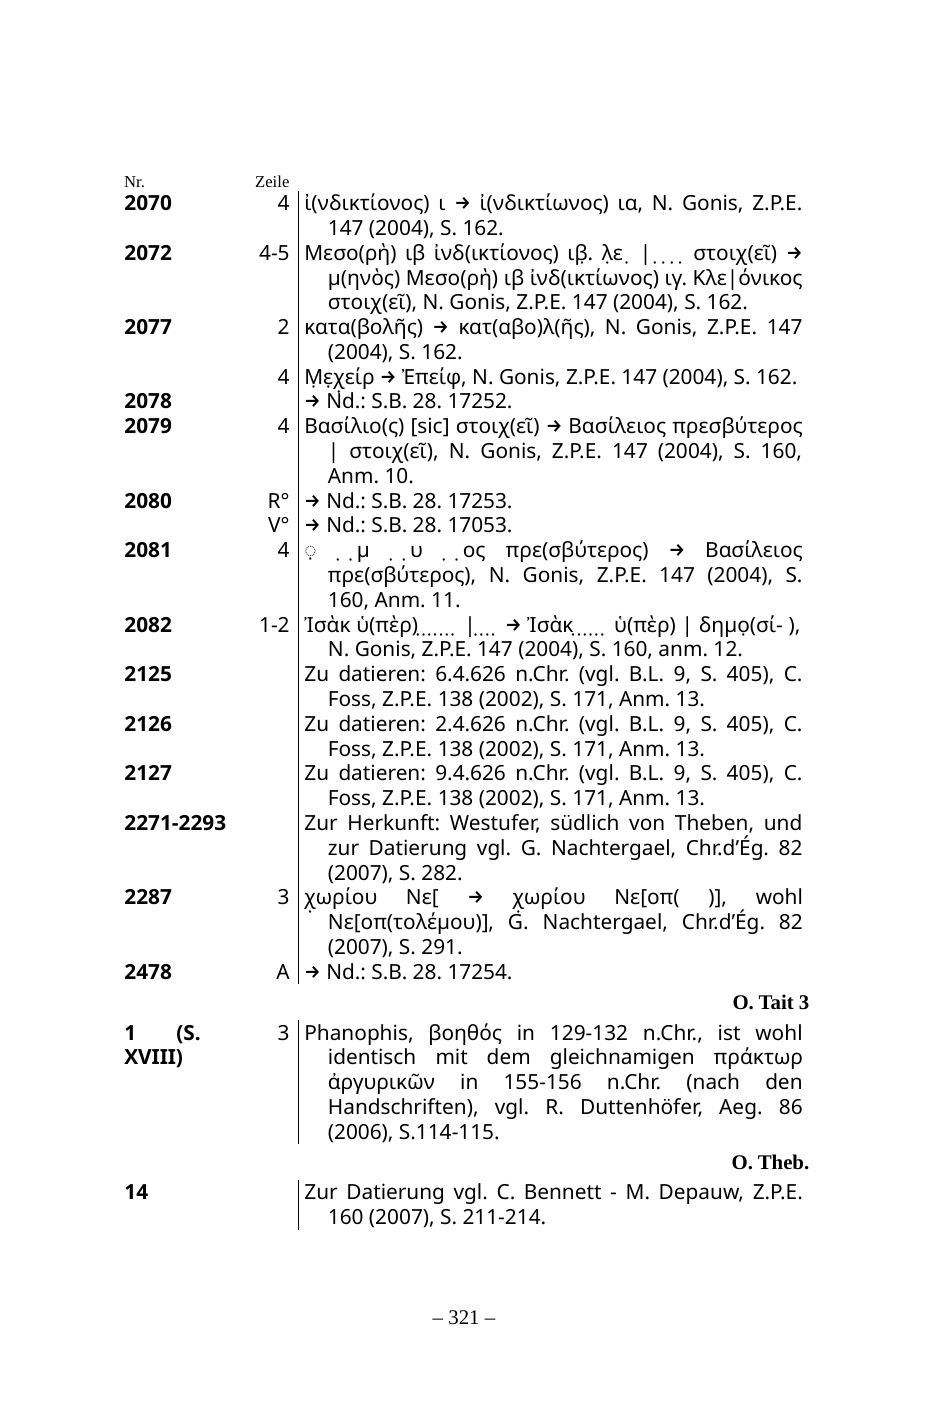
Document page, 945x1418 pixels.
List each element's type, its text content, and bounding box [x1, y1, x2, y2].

table_cell 2126 [118, 711, 298, 761]
table_cell ἰ(νδικτίονος) ι → ἰ(νδικτίωνος) ια, N. Gonis, Z.P.E. 147 (2004), S. 162. [299, 191, 809, 240]
subtitle O. Theb. [118, 1150, 809, 1174]
table_cell 2127 [118, 761, 298, 811]
table_cell Zu datieren: 2.4.626 n.Chr. (vgl. B.L. 9, S. 405), C. Foss, Z.P.E. 138 (2002), S. 171, Anm. 13. [299, 711, 809, 761]
table_cell 2078 [118, 389, 298, 414]
table_header Zur Datierung vgl. C. Bennett - M. Depauw, Z.P.E. 160 (2007), S. 211-214. [299, 1180, 809, 1229]
table_cell [118, 513, 207, 538]
table_cell 4 [207, 364, 298, 389]
table_cell 4-5 [207, 240, 298, 315]
table_cell Zur Herkunft: Westufer, südlich von Theben, und zur Datierung vgl. G. Nachtergael, Chr.d’Ég. 82 (2007), S. 282. [299, 811, 809, 885]
subtitle O. Tait 3 [118, 990, 809, 1014]
table_cell 1-2 [207, 612, 298, 662]
table_cell 2077 [118, 315, 207, 364]
table_cell 2271-2293 [118, 811, 298, 885]
table_cell κατα(βολῆς) → κατ(αβο)λ(ῆς), N. Gonis, Z.P.E. 147 (2004), S. 162. [299, 315, 809, 364]
table_cell 2 [207, 315, 298, 364]
table_cell 4 [207, 191, 298, 240]
table_cell 2287 [118, 885, 207, 959]
table_cell → Nd.: S.B. 28. 17254. [299, 959, 809, 984]
table_cell → Nd.: S.B. 28. 17053. [299, 513, 809, 538]
table_cell 4 [207, 538, 298, 612]
table_cell 4 [207, 414, 298, 488]
table_cell Zu datieren: 6.4.626 n.Chr. (vgl. B.L. 9, S. 405), C. Foss, Z.P.E. 138 (2002), S. 171, Anm. 13. [299, 662, 809, 711]
table_cell 2125 [118, 662, 298, 711]
table_cell → Nd.: S.B. 28. 17253. [299, 488, 809, 513]
table_cell R° [207, 488, 298, 513]
table_cell → Nd.: S.B. 28. 17252. [299, 389, 809, 414]
table_cell 2082 [118, 612, 207, 662]
table_header 1 (S. XVIII) [118, 1020, 207, 1144]
table_cell 2478 [118, 959, 207, 984]
table_cell χ̣ωρίου Νε[ → χ̣ωρίου Νε[οπ( )], wohl Νε[οπ(τολέμου)], G. Nachtergael, Chr.d’Ég. 82 (2007), S. 291. [299, 885, 809, 959]
table_cell Βασίλιο(ς) [sic] στοιχ(εῖ) → Βασίλειος πρεσβύτερος | στοιχ(εῖ), N. Gonis, Z.P.E. 147 (2004), S. 160, Anm. 10. [299, 414, 809, 488]
table_cell 2072 [118, 240, 207, 315]
table_cell Μεσο(ρὴ) ιβ ἰνδ(ικτίονος) ιβ̣. λ̣ε ̣ | ̣ ̣ ̣ ̣ στοιχ(εῖ) → μ(ηνὸς) Μεσο(ρὴ) ιβ ἰνδ(ικτίωνος) ιγ. Κλε|όνικος στοιχ(εῖ), N. Gonis, Z.P.E. 147 (2004), S. 162. [299, 240, 809, 315]
table_cell V° [207, 513, 298, 538]
table_cell 2079 [118, 414, 207, 488]
table_cell [118, 364, 207, 389]
table_cell Zu datieren: 9.4.626 n.Chr. (vgl. B.L. 9, S. 405), C. Foss, Z.P.E. 138 (2002), S. 171, Anm. 13. [299, 761, 809, 811]
table_header 14 [118, 1180, 298, 1229]
table_cell Ἰσὰκ ὑ(πὲρ) ̣ ̣ ̣ ̣ ̣ ̣ ̣ | ̣ ̣ ̣ ̣ → Ἰσὰκ ̣ ̣ ̣ ̣ ̣ ̣ ὑ(πὲρ) | δημο̣(σί- ), N. Gonis, Z.P.E. 147 (2004), S. 160, anm. 12. [299, 612, 809, 662]
table_cell 3 [207, 885, 298, 959]
table_cell 2081 [118, 538, 207, 612]
table_cell A [207, 959, 298, 984]
table_cell 2080 [118, 488, 207, 513]
table_cell 2070 [118, 191, 207, 240]
table_header Phanophis, βοηθός in 129-132 n.Chr., ist wohl identisch mit dem gleichnamigen πράκτωρ ἀργυρικῶν in 155-156 n.Chr. (nach den Handschriften), vgl. R. Duttenhöfer, Aeg. 86 (2006), S.114-115. [299, 1020, 809, 1144]
table_header 3 [207, 1020, 298, 1144]
table_cell ̣ ̣ ̣μ ̣ ̣υ ̣ ̣ος πρε(σβύτερος) → Βασίλειος πρε(σβύτερος), N. Gonis, Z.P.E. 147 (2004), S. 160, Anm. 11. [299, 538, 809, 612]
table_cell Μ̣ε̣χ̣είρ → Ἐπείφ, N. Gonis, Z.P.E. 147 (2004), S. 162. [299, 364, 809, 389]
